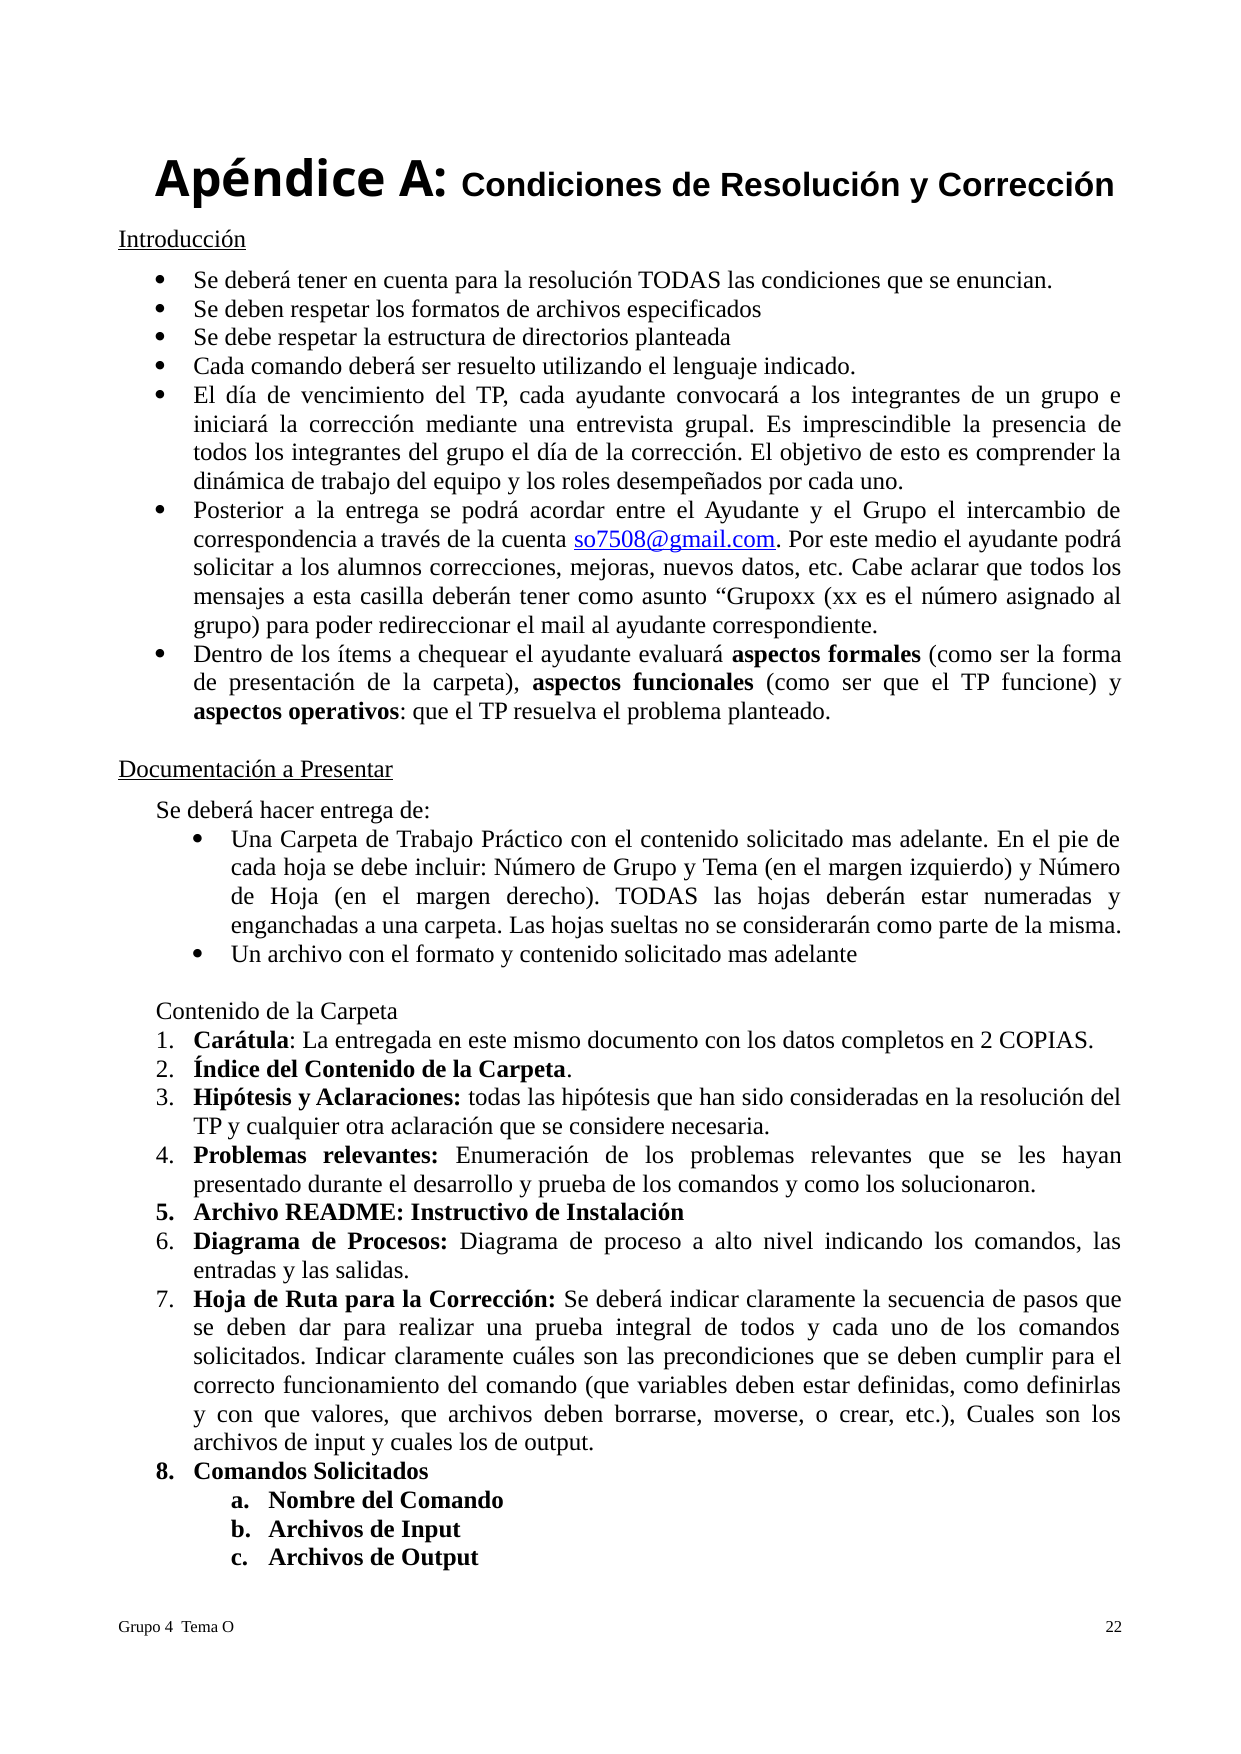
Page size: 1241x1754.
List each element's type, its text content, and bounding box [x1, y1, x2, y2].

list Archivo README: Instructivo de Instalación [156, 1197, 1122, 1226]
subtitle Apéndice A: Condiciones de Resolución y Corrección [156, 143, 1122, 211]
list Comandos Solicitados [156, 1456, 1122, 1485]
list Se debe respetar la estructura de directorios planteada [156, 322, 1122, 351]
list Hoja de Ruta para la Corrección: Se deberá indicar claramente la secuencia de pasos que se deben dar para realizar una prueba integral de todos y cada uno de los comandos solicitados. Indicar claramente cuáles son las precondiciones que se deben cumplir para el correcto funcionamiento del comando (que variables deben estar definidas, como definirlas y con que valores, que archivos deben borrarse, moverse, o crear, etc.), Cuales son los archivos de input y cuales los de output. [156, 1284, 1122, 1456]
text Se deberá hacer entrega de: [156, 795, 1122, 824]
list Problemas relevantes: Enumeración de los problemas relevantes que se les hayan presentado durante el desarrollo y prueba de los comandos y como los solucionaron. [156, 1140, 1122, 1197]
list Diagrama de Procesos: Diagrama de proceso a alto nivel indicando los comandos, las entradas y las salidas. [156, 1226, 1122, 1284]
list Posterior a la entrega se podrá acordar entre el Ayudante y el Grupo el intercambio de correspondencia a través de la cuenta so7508@gmail.com. Por este medio el ayudante podrá solicitar a los alumnos correcciones, mejoras, nuevos datos, etc. Cabe aclarar que todos los mensajes a esta casilla deberán tener como asunto “Grupoxx (xx es el número asignado al grupo) para poder redireccionar el mail al ayudante correspondiente. [156, 495, 1122, 639]
list Índice del Contenido de la Carpeta. [156, 1054, 1122, 1082]
text Contenido de la Carpeta [156, 996, 1122, 1025]
list Archivos de Input [231, 1514, 1122, 1542]
list Cada comando deberá ser resuelto utilizando el lenguaje indicado. [156, 351, 1122, 380]
list Hipótesis y Aclaraciones: todas las hipótesis que han sido consideradas en la resolución del TP y cualquier otra aclaración que se considere necesaria. [156, 1082, 1122, 1140]
text Documentación a Presentar [118, 754, 1122, 782]
list Dentro de los ítems a chequear el ayudante evaluará aspectos formales (como ser la forma de presentación de la carpeta), aspectos funcionales (como ser que el TP funcione) y aspectos operativos: que el TP resuelva el problema planteado. [156, 639, 1122, 725]
list El día de vencimiento del TP, cada ayudante convocará a los integrantes de un grupo e iniciará la corrección mediante una entrevista grupal. Es imprescindible la presencia de todos los integrantes del grupo el día de la corrección. El objetivo de esto es comprender la dinámica de trabajo del equipo y los roles desempeñados por cada uno. [156, 380, 1122, 495]
list Archivos de Output [231, 1542, 1122, 1571]
list Se deberá tener en cuenta para la resolución TODAS las condiciones que se enuncian. [156, 265, 1122, 294]
list Una Carpeta de Trabajo Práctico con el contenido solicitado mas adelante. En el pie de cada hoja se debe incluir: Número de Grupo y Tema (en el margen izquierdo) y Número de Hoja (en el margen derecho). TODAS las hojas deberán estar numeradas y enganchadas a una carpeta. Las hojas sueltas no se considerarán como parte de la misma. [193, 824, 1122, 939]
list Se deben respetar los formatos de archivos especificados [156, 294, 1122, 322]
list Un archivo con el formato y contenido solicitado mas adelante [193, 939, 1122, 967]
text Introducción [118, 224, 1122, 252]
list Nombre del Comando [231, 1485, 1122, 1514]
list Carátula: La entregada en este mismo documento con los datos completos en 2 COPIAS. [156, 1025, 1122, 1054]
